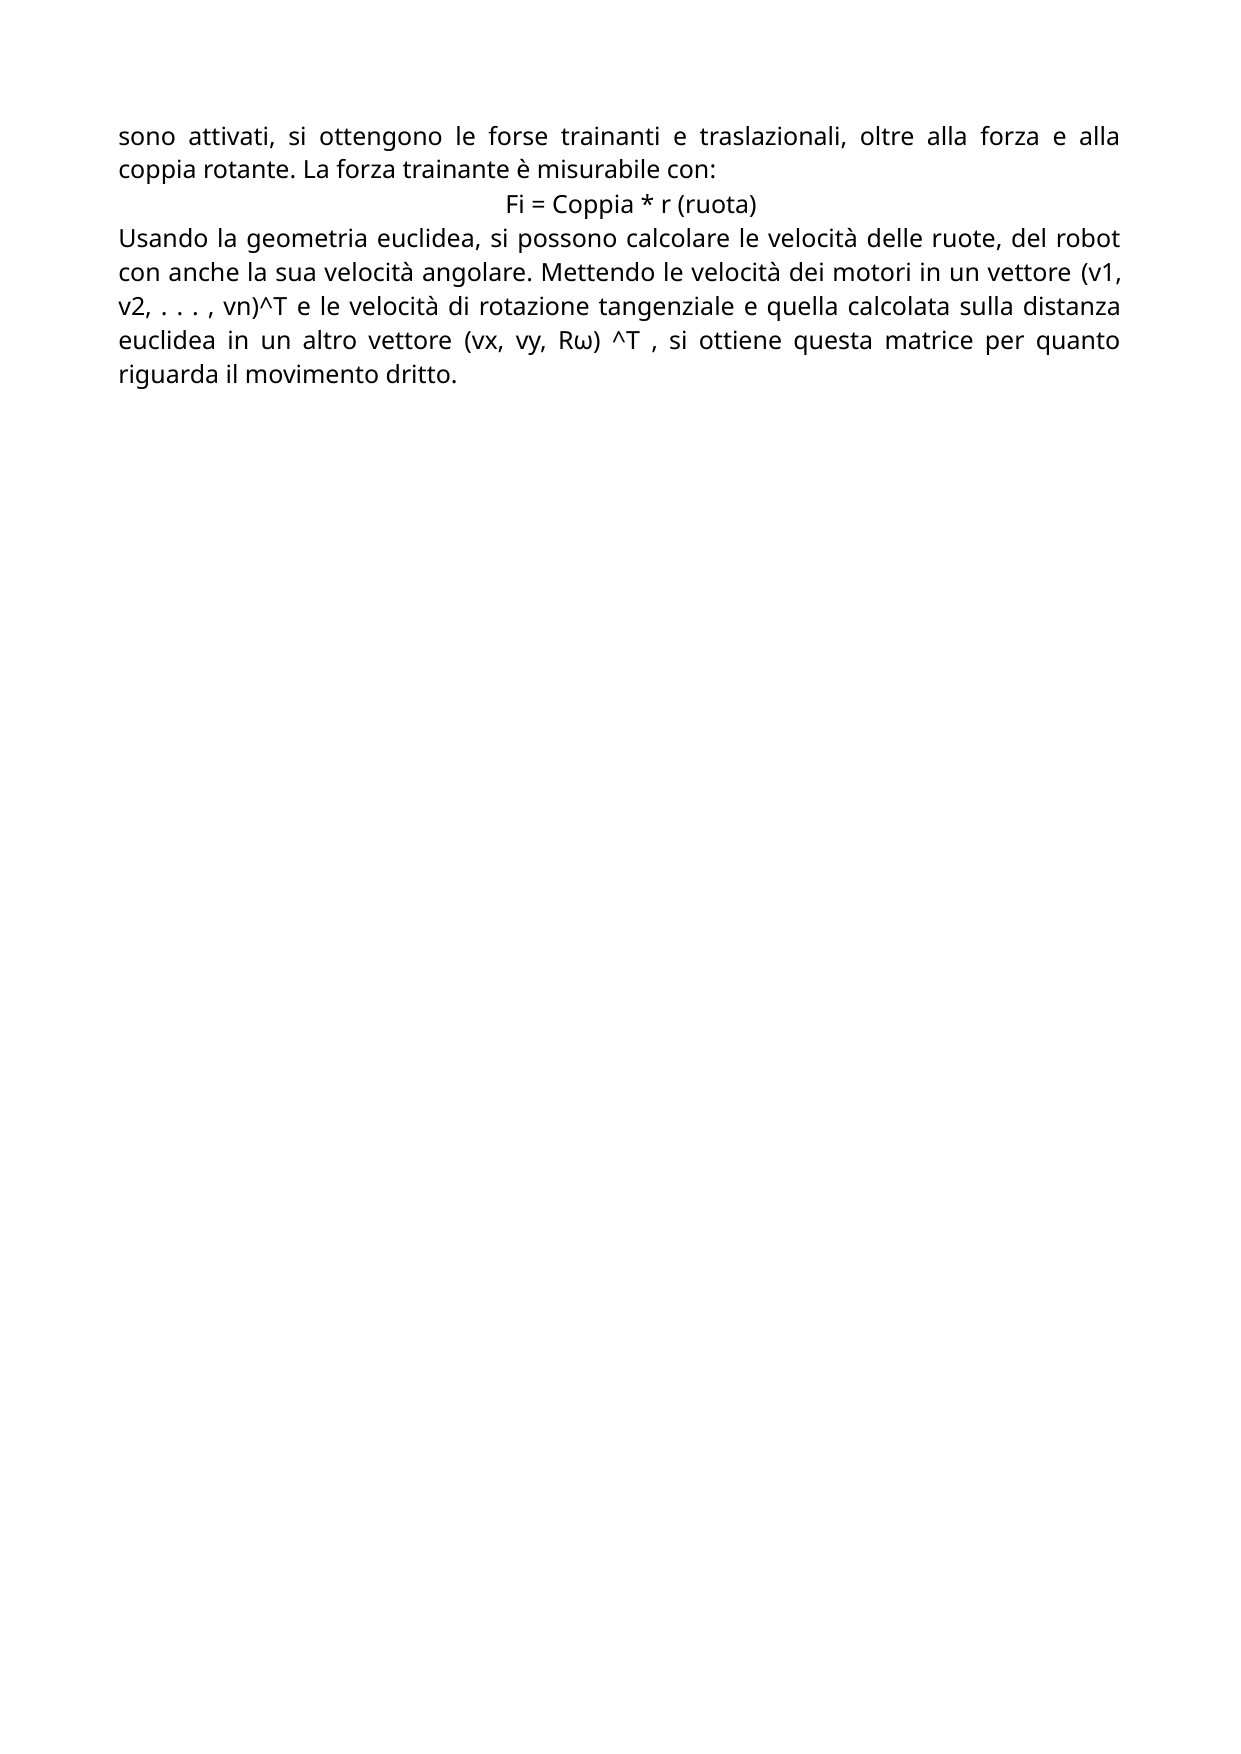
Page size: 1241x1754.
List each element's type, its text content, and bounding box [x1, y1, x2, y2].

text Fi = Coppia * r (ruota) [118, 186, 1122, 220]
text sono attivati, si ottengono le forse trainanti e traslazionali, oltre alla forza e alla coppia rotante. La forza trainante è misurabile con: [118, 118, 1122, 186]
text Usando la geometria euclidea, si possono calcolare le velocità delle ruote, del robot con anche la sua velocità angolare. Mettendo le velocità dei motori in un vettore (v1, v2, . . . , vn)^T e le velocità di rotazione tangenziale e quella calcolata sulla distanza euclidea in un altro vettore (vx, vy, Rω) ^T , si ottiene questa matrice per quanto riguarda il movimento dritto. [118, 220, 1122, 391]
